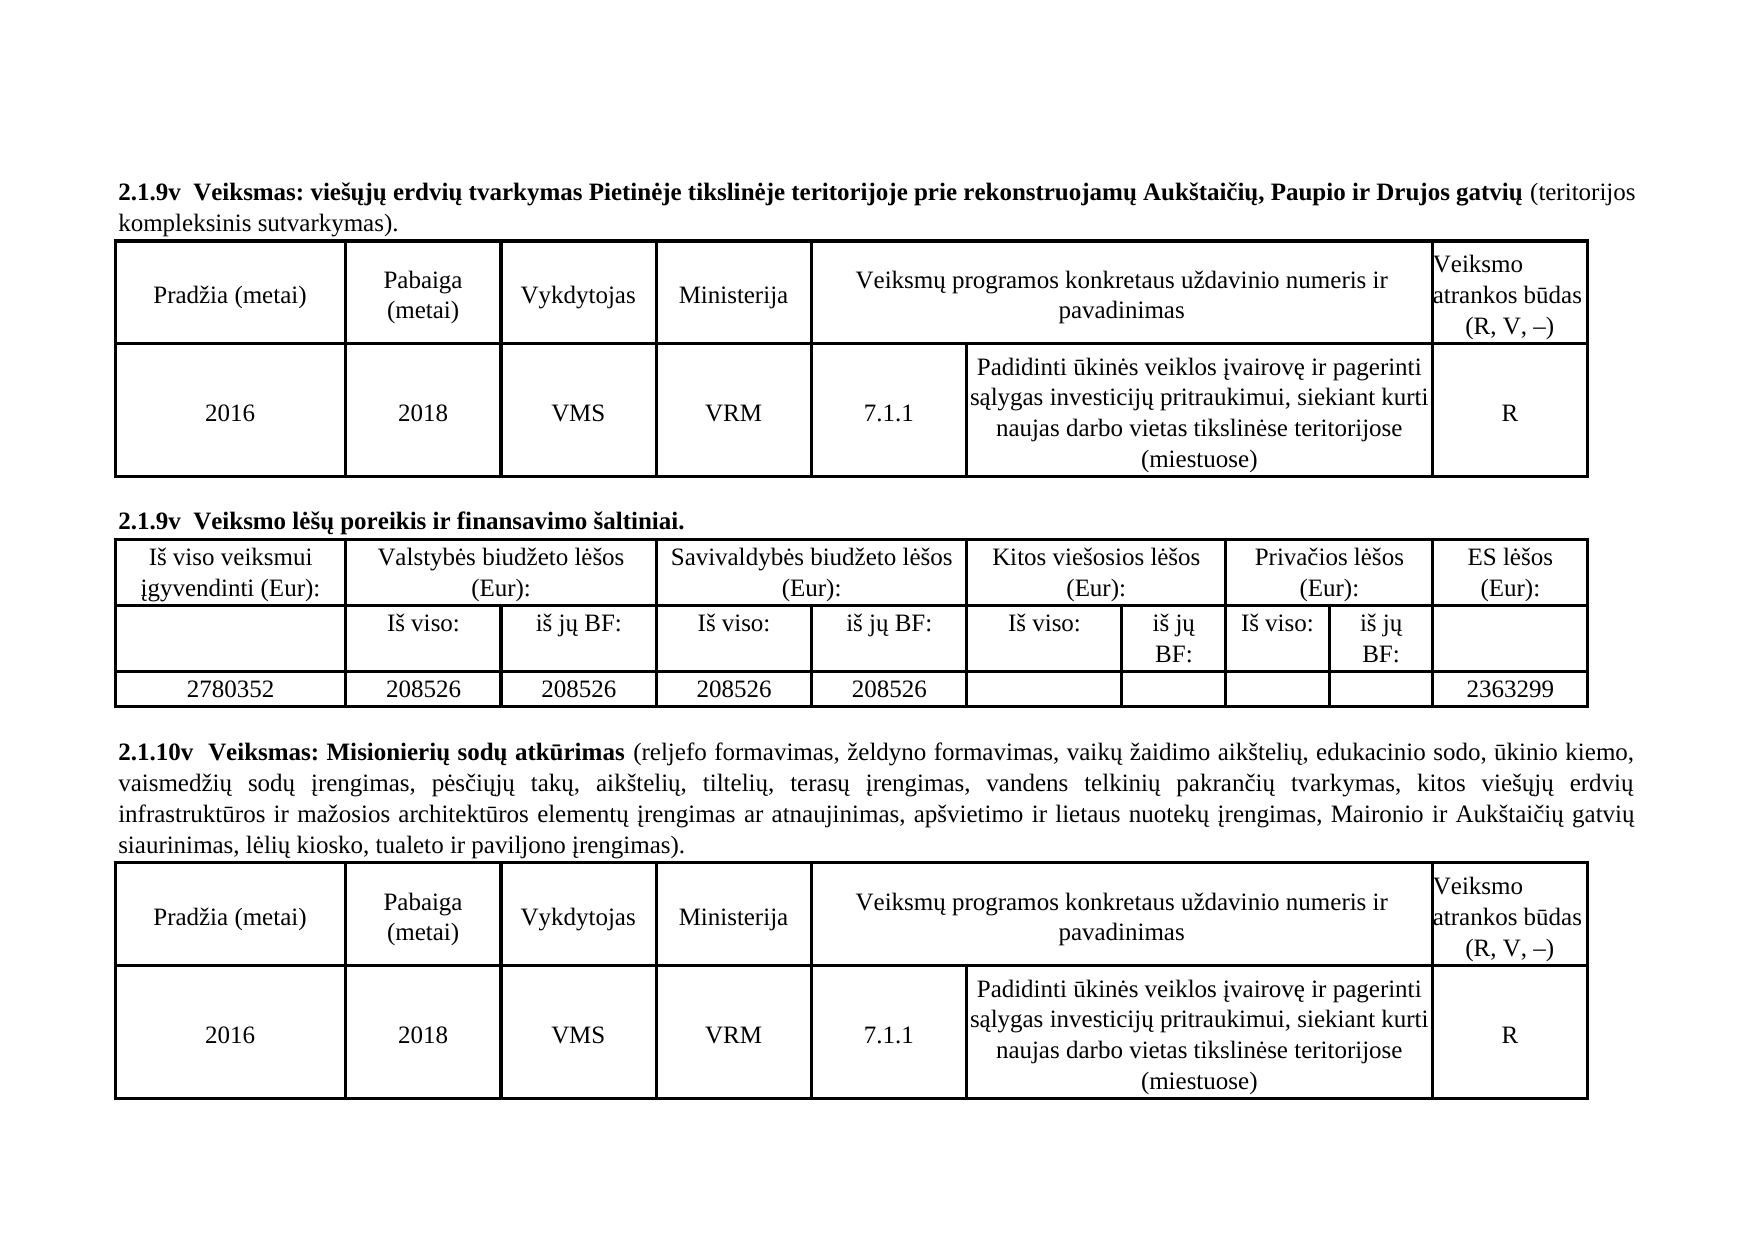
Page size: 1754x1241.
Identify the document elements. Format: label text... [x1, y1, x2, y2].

table_cell 2016 [117, 345, 344, 474]
table_cell VRM [658, 967, 810, 1097]
table_header Pabaiga (metai) [347, 864, 499, 963]
table_cell VRM [658, 345, 810, 474]
text 2.1.9v Veiksmo lėšų poreikis ir finansavimo šaltiniai. [118, 506, 1636, 535]
table_cell iš jų BF: [813, 607, 965, 670]
table_header Vykdytojas [503, 864, 655, 963]
table_cell R [1434, 967, 1586, 1097]
table_cell [1331, 673, 1431, 705]
table_header Veiksmo atrankos būdas (R, V, –) [1434, 243, 1586, 342]
table_header Veiksmų programos konkretaus uždavinio numeris ir pavadinimas [813, 243, 1431, 342]
table_cell 7.1.1 [813, 345, 965, 474]
table_cell [117, 607, 344, 670]
table_cell VMS [503, 967, 655, 1097]
table_cell [1227, 673, 1328, 705]
table_cell 208526 [813, 673, 965, 705]
table_cell Iš viso: [347, 607, 499, 670]
table_cell [1434, 607, 1586, 670]
table_cell 208526 [658, 673, 810, 705]
table_cell Padidinti ūkinės veiklos įvairovę ir pagerinti sąlygas investicijų pritraukimui, siekiant kurti naujas darbo vietas tikslinėse teritorijose (miestuose) [968, 967, 1431, 1097]
table_header Veiksmo atrankos būdas (R, V, –) [1434, 864, 1586, 963]
table_cell 2016 [117, 967, 344, 1097]
table_cell iš jų BF: [1331, 607, 1431, 670]
table_header Ministerija [658, 864, 810, 963]
table_cell 208526 [503, 673, 655, 705]
table_cell [968, 673, 1120, 705]
table_header Veiksmų programos konkretaus uždavinio numeris ir pavadinimas [813, 864, 1431, 963]
table_cell 2018 [347, 967, 499, 1097]
table_cell 2018 [347, 345, 499, 474]
table_cell VMS [503, 345, 655, 474]
table_cell iš jų BF: [1123, 607, 1224, 670]
table_cell R [1434, 345, 1586, 474]
table_header Pabaiga (metai) [347, 243, 499, 342]
text 2.1.9v Veiksmas: viešųjų erdvių tvarkymas Pietinėje tikslinėje teritorijoje prie rekonstruojamų Aukštaičių, Paupio ir Drujos gatvių (teritorijos kompleksinis sutvarkymas). [118, 177, 1636, 237]
table_cell 2363299 [1434, 673, 1586, 705]
table_header Savivaldybės biudžeto lėšos (Eur): [658, 541, 965, 604]
table_header Pradžia (metai) [117, 243, 344, 342]
table_cell 7.1.1 [813, 967, 965, 1097]
table_header Ministerija [658, 243, 810, 342]
table_header ES lėšos (Eur): [1434, 541, 1586, 604]
table_cell Iš viso: [658, 607, 810, 670]
table_cell Iš viso: [968, 607, 1120, 670]
table_header Valstybės biudžeto lėšos (Eur): [347, 541, 655, 604]
table_header Vykdytojas [503, 243, 655, 342]
table_cell Padidinti ūkinės veiklos įvairovę ir pagerinti sąlygas investicijų pritraukimui, siekiant kurti naujas darbo vietas tikslinėse teritorijose (miestuose) [968, 345, 1431, 474]
table_cell 208526 [347, 673, 499, 705]
table_cell iš jų BF: [503, 607, 655, 670]
table_header Kitos viešosios lėšos (Eur): [968, 541, 1224, 604]
table_cell 2780352 [117, 673, 344, 705]
table_header Pradžia (metai) [117, 864, 344, 963]
table_header Privačios lėšos (Eur): [1227, 541, 1431, 604]
table_cell [1123, 673, 1224, 705]
table_cell Iš viso: [1227, 607, 1328, 670]
text 2.1.10v Veiksmas: Misionierių sodų atkūrimas (reljefo formavimas, želdyno formavimas, vaikų žaidimo aikštelių, edukacinio sodo, ūkinio kiemo, vaismedžių sodų įrengimas, pėsčiųjų takų, aikštelių, tiltelių, terasų įrengimas, vandens telkinių pakrančių tvarkymas, kitos viešųjų erdvių infrastruktūros ir mažosios architektūros elementų įrengimas ar atnaujinimas, apšvietimo ir lietaus nuotekų įrengimas, Maironio ir Aukštaičių gatvių siaurinimas, lėlių kiosko, tualeto ir paviljono įrengimas). [118, 737, 1636, 859]
table_header Iš viso veiksmui įgyvendinti (Eur): [117, 541, 344, 604]
